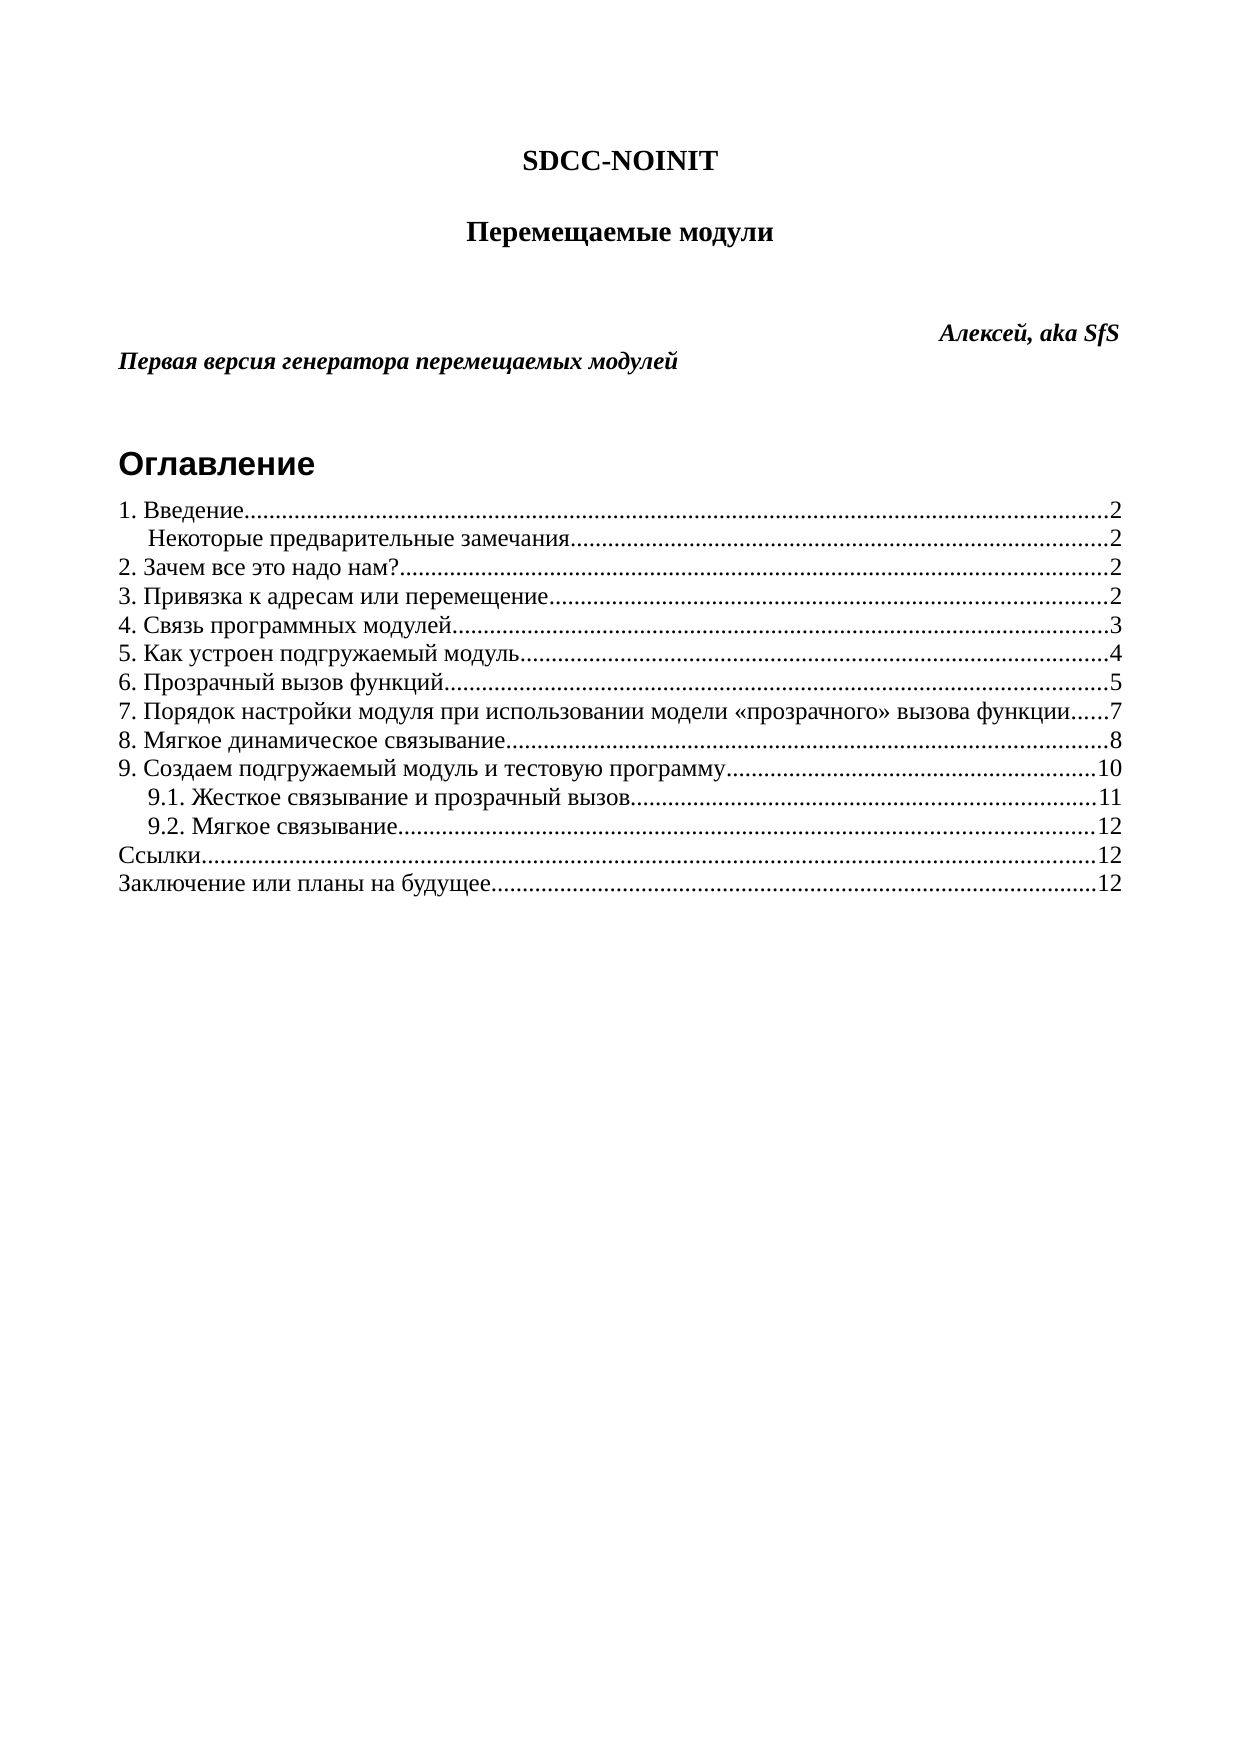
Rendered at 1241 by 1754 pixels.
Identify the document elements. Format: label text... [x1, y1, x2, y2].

text 3. Привязка к адресам или перемещение 2 [118, 581, 1122, 610]
text 1. Введение 2 [118, 495, 1122, 523]
text Заключение или планы на будущее 12 [118, 868, 1122, 897]
text 9.2. Мягкое связывание 12 [148, 811, 1122, 840]
text 2. Зачем все это надо нам? 2 [118, 552, 1122, 581]
text Алексей, aka SfS [118, 318, 1122, 346]
text 5. Как устроен подгружаемый модуль 4 [118, 638, 1122, 667]
text 9.1. Жесткое связывание и прозрачный вызов 11 [148, 782, 1122, 811]
title Перемещаемые модули [118, 214, 1122, 248]
subtitle Оглавление [118, 444, 1122, 482]
text Первая версия генератора перемещаемых модулей [118, 346, 1122, 375]
text 6. Прозрачный вызов функций 5 [118, 667, 1122, 696]
text 8. Мягкое динамическое связывание 8 [118, 725, 1122, 753]
text 9. Создаем подгружаемый модуль и тестовую программу 10 [118, 753, 1122, 782]
text 7. Порядок настройки модуля при использовании модели «прозрачного» вызова функции 7 [118, 696, 1122, 725]
title SDCC-NOINIT [118, 143, 1122, 177]
text 4. Связь программных модулей 3 [118, 610, 1122, 638]
text Некоторые предварительные замечания 2 [148, 523, 1122, 552]
text Ссылки 12 [118, 840, 1122, 868]
